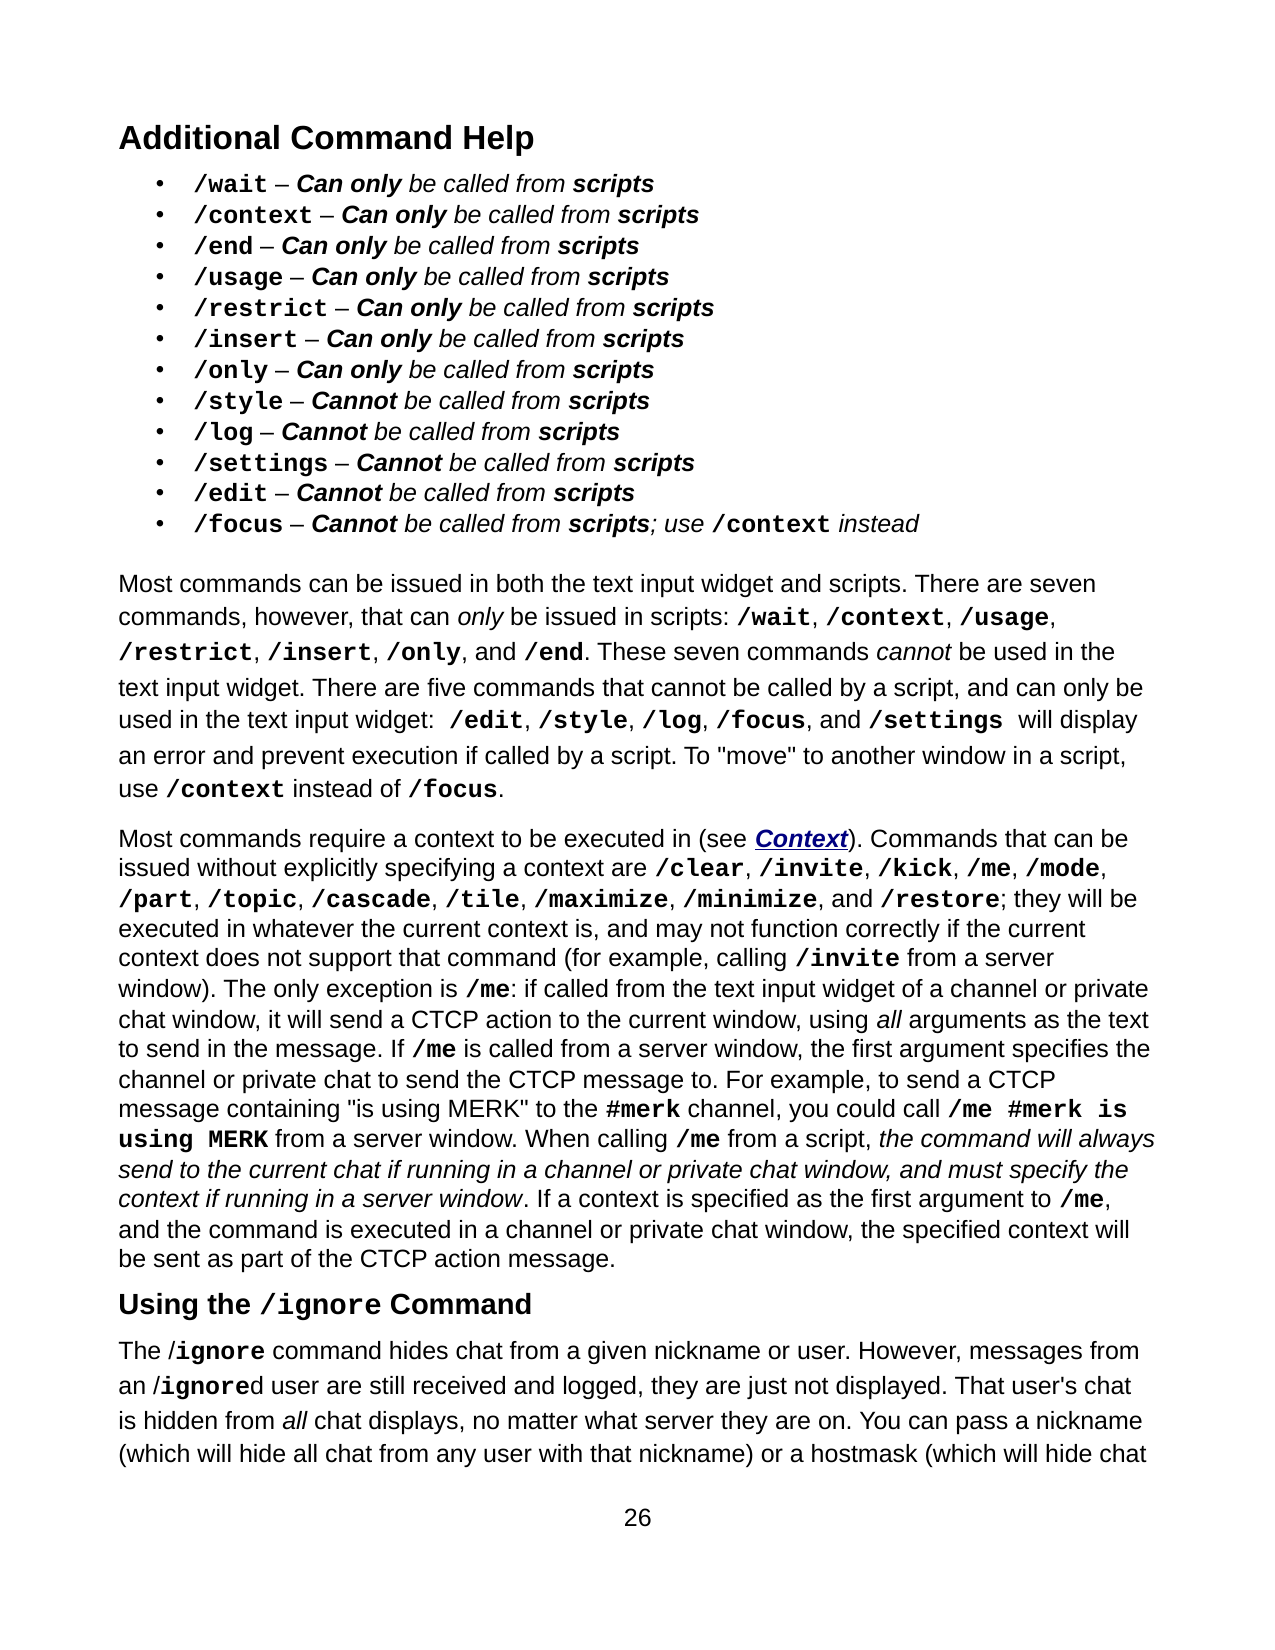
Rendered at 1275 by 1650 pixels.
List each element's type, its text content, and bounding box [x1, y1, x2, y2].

subtitle Using the /ignore Command [118, 1287, 1157, 1323]
text Most commands require a context to be executed in (see Context). Commands that can be issued without explicitly specifying a context are /clear, /invite, /kick, /me, /mode, /part, /topic, /cascade, /tile, /maximize, /minimize, and /restore; they will be executed in whatever the current context is, and may not function correctly if the current context does not support that command (for example, calling /invite from a server window). The only exception is /me: if called from the text input widget of a channel or private chat window, it will send a CTCP action to the current window, using all arguments as the text to send in the message. If /me is called from a server window, the first argument specifies the channel or private chat to send the CTCP message to. For example, to send a CTCP message containing "is using MERK" to the #merk channel, you could call /me #merk is using MERK from a server window. When calling /me from a script, the command will always send to the current chat if running in a channel or private chat window, and must specify the context if running in a server window. If a context is specified as the first argument to /me, and the command is executed in a channel or private chat window, the specified context will be sent as part of the CTCP action message. [118, 824, 1157, 1273]
list /log – Cannot be called from scripts [156, 417, 1157, 447]
list /restrict – Can only be called from scripts [156, 293, 1157, 324]
list /style – Cannot be called from scripts [156, 386, 1157, 417]
list /only – Can only be called from scripts [156, 355, 1157, 386]
list /usage – Can only be called from scripts [156, 262, 1157, 293]
list /insert – Can only be called from scripts [156, 324, 1157, 355]
text Most commands can be issued in both the text input widget and scripts. There are seven commands, however, that can only be issued in scripts: /wait, /context, /usage, /restrict, /insert, /only, and /end. These seven commands cannot be used in the text input widget. There are five commands that cannot be called by a script, and can only be used in the text input widget: /edit, /style, /log, /focus, and /settings will display an error and prevent execution if called by a script. To "move" to another window in a script, use /context instead of /focus. [118, 569, 1157, 805]
list /settings – Cannot be called from scripts [156, 447, 1157, 478]
text The /ignore command hides chat from a given nickname or user. However, messages from an /ignored user are still received and logged, they are just not displayed. That user's chat is hidden from all chat displays, no matter what server they are on. You can pass a nickname (which will hide all chat from any user with that nickname) or a hostmask (which will hide chat [118, 1336, 1157, 1468]
list /end – Can only be called from scripts [156, 231, 1157, 262]
list /wait – Can only be called from scripts [156, 169, 1157, 200]
list /edit – Cannot be called from scripts [156, 478, 1157, 509]
subtitle Additional Command Help [118, 118, 1157, 157]
list /context – Can only be called from scripts [156, 200, 1157, 231]
list /focus – Cannot be called from scripts; use /context instead [156, 509, 1157, 540]
